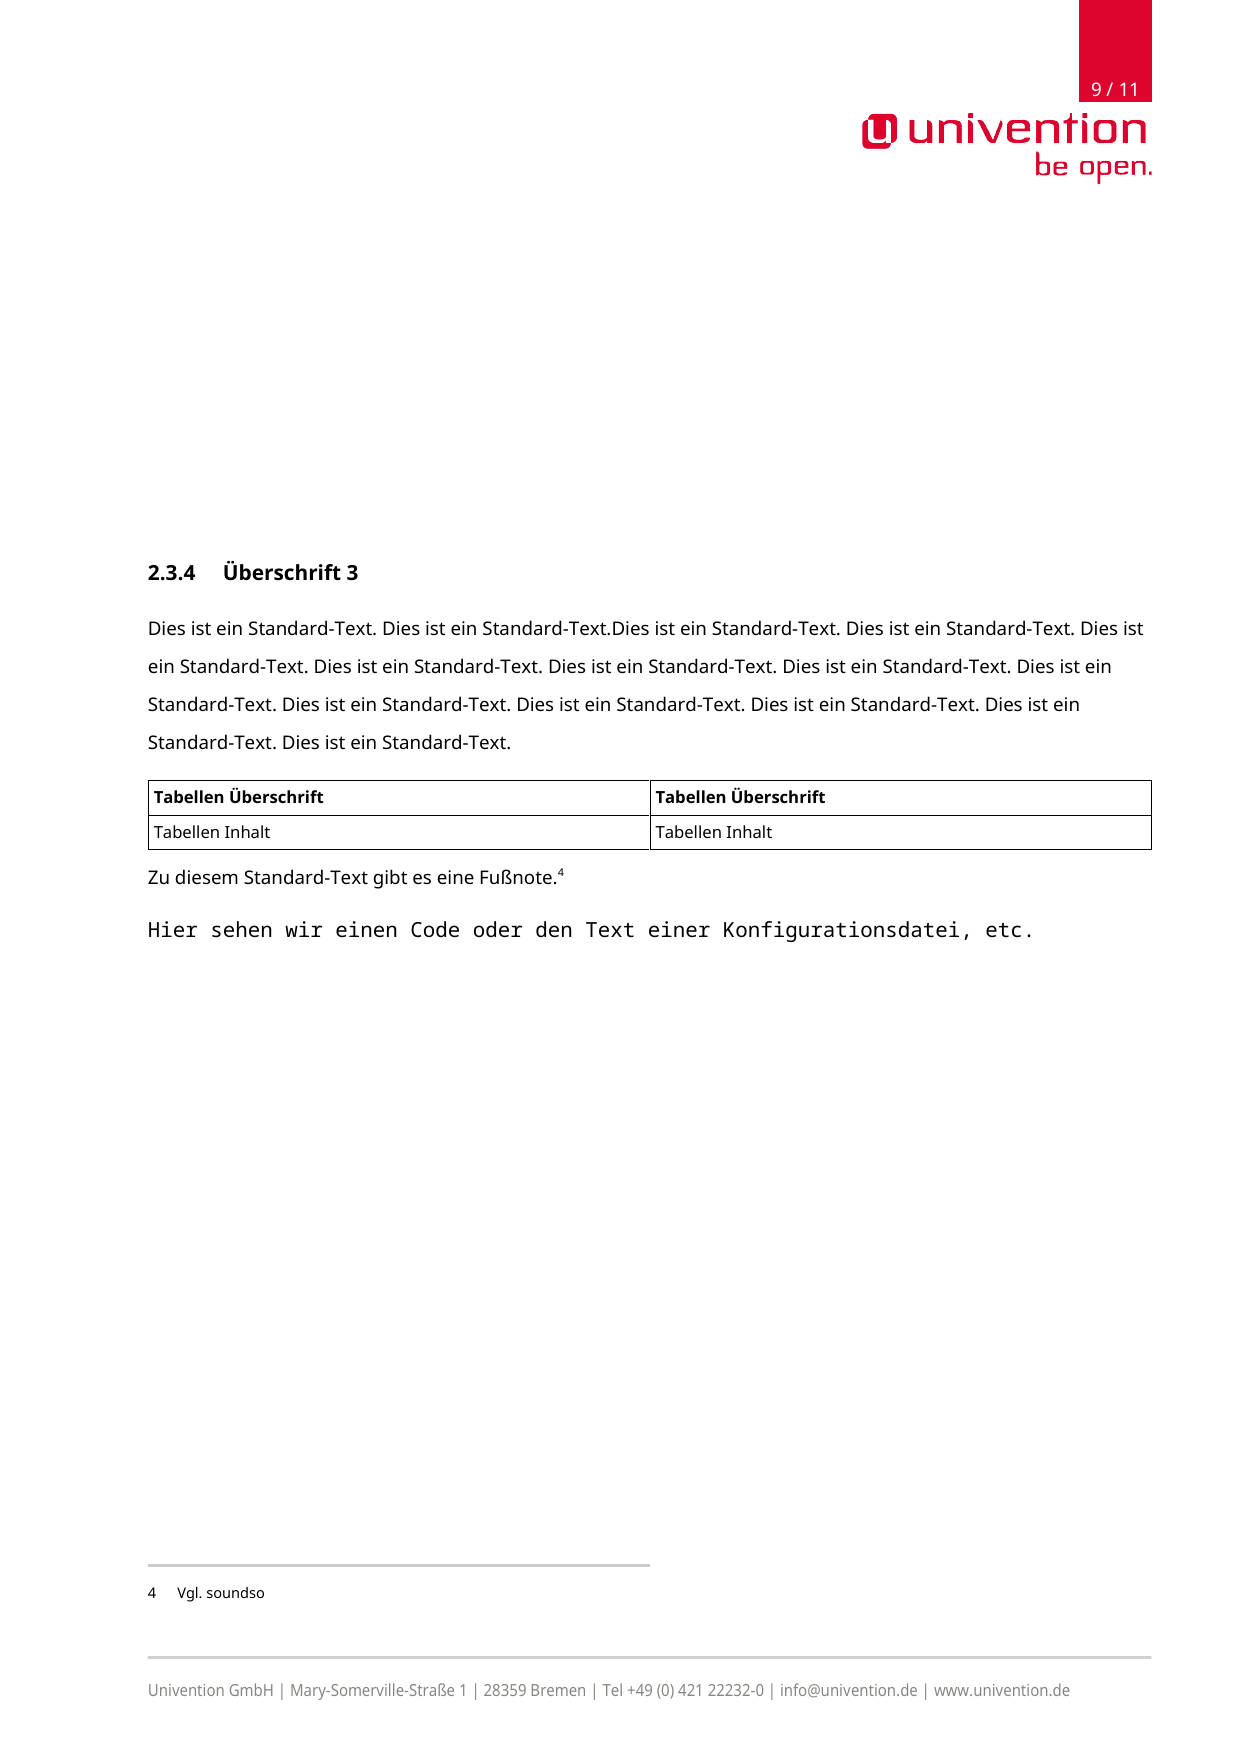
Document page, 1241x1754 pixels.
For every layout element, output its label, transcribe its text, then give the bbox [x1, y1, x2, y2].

picture [862, 113, 1152, 184]
table_cell Tabellen Inhalt [651, 816, 1151, 849]
text Dies ist ein Standard-Text. Dies ist ein Standard-Text.Dies ist ein Standard-Text. Dies ist ein Standard-Text. Dies ist ein Standard-Text. Dies ist ein Standard-Text. Dies ist ein Standard-Text. Dies ist ein Standard-Text. Dies ist ein Standard-Text. Dies ist ein Standard-Text. Dies ist ein Standard-Text. Dies ist ein Standard-Text. Dies ist ein Standard-Text. Dies ist ein Standard-Text. [148, 615, 1152, 755]
text Hier sehen wir einen Code oder den Text einer Konfigurationsdatei, etc. [148, 915, 1152, 943]
table_header Tabellen Überschrift [651, 781, 1151, 815]
text Vgl. soundso [148, 1583, 1152, 1603]
table_cell Tabellen Inhalt [149, 816, 649, 849]
text Zu diesem Standard-Text gibt es eine Fußnote. [148, 864, 1152, 890]
table_header Tabellen Überschrift [149, 781, 649, 815]
subtitle Überschrift 3 [148, 558, 1152, 586]
